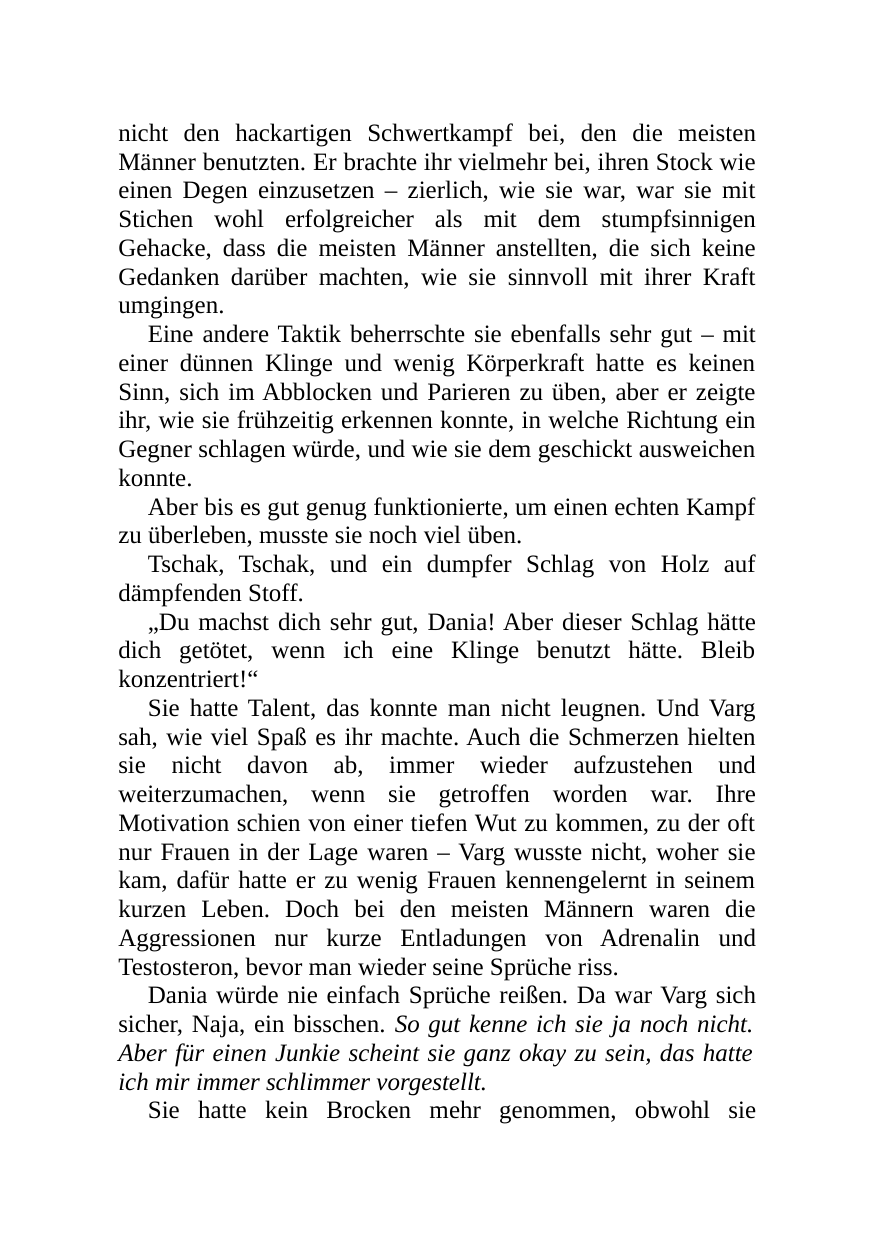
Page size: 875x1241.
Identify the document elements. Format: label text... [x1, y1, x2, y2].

text Dania würde nie einfach Sprüche reißen. Da war Varg sich sicher, Naja, ein bisschen. So gut kenne ich sie ja noch nicht. Aber für einen Junkie scheint sie ganz okay zu sein, das hatte ich mir immer schlimmer vorgestellt. [118, 981, 756, 1096]
text Tschak, Tschak, und ein dumpfer Schlag von Holz auf dämpfenden Stoff. [118, 549, 756, 607]
text „Du machst dich sehr gut, Dania! Aber dieser Schlag hätte dich getötet, wenn ich eine Klinge benutzt hätte. Bleib konzentriert!“ [118, 607, 756, 693]
text nicht den hackartigen Schwertkampf bei, den die meisten Männer benutzten. Er brachte ihr vielmehr bei, ihren Stock wie einen Degen einzusetzen – zierlich, wie sie war, war sie mit Stichen wohl erfolgreicher als mit dem stumpfsinnigen Gehacke, dass die meisten Männer anstellten, die sich keine Gedanken darüber machten, wie sie sinnvoll mit ihrer Kraft umgingen. [118, 118, 756, 319]
text Sie hatte Talent, das konnte man nicht leugnen. Und Varg sah, wie viel Spaß es ihr machte. Auch die Schmerzen hielten sie nicht davon ab, immer wieder aufzustehen und weiterzumachen, wenn sie getroffen worden war. Ihre Motivation schien von einer tiefen Wut zu kommen, zu der oft nur Frauen in der Lage waren – Varg wusste nicht, woher sie kam, dafür hatte er zu wenig Frauen kennengelernt in seinem kurzen Leben. Doch bei den meisten Männern waren die Aggressionen nur kurze Entladungen von Adrenalin und Testosteron, bevor man wieder seine Sprüche riss. [118, 693, 756, 981]
text Aber bis es gut genug funktionierte, um einen echten Kampf zu überleben, musste sie noch viel üben. [118, 492, 756, 549]
text Sie hatte kein Brocken mehr genommen, obwohl sie [118, 1096, 756, 1124]
text Eine andere Taktik beherrschte sie ebenfalls sehr gut – mit einer dünnen Klinge und wenig Körperkraft hatte es keinen Sinn, sich im Abblocken und Parieren zu üben, aber er zeigte ihr, wie sie frühzeitig erkennen konnte, in welche Richtung ein Gegner schlagen würde, und wie sie dem geschickt ausweichen konnte. [118, 319, 756, 492]
